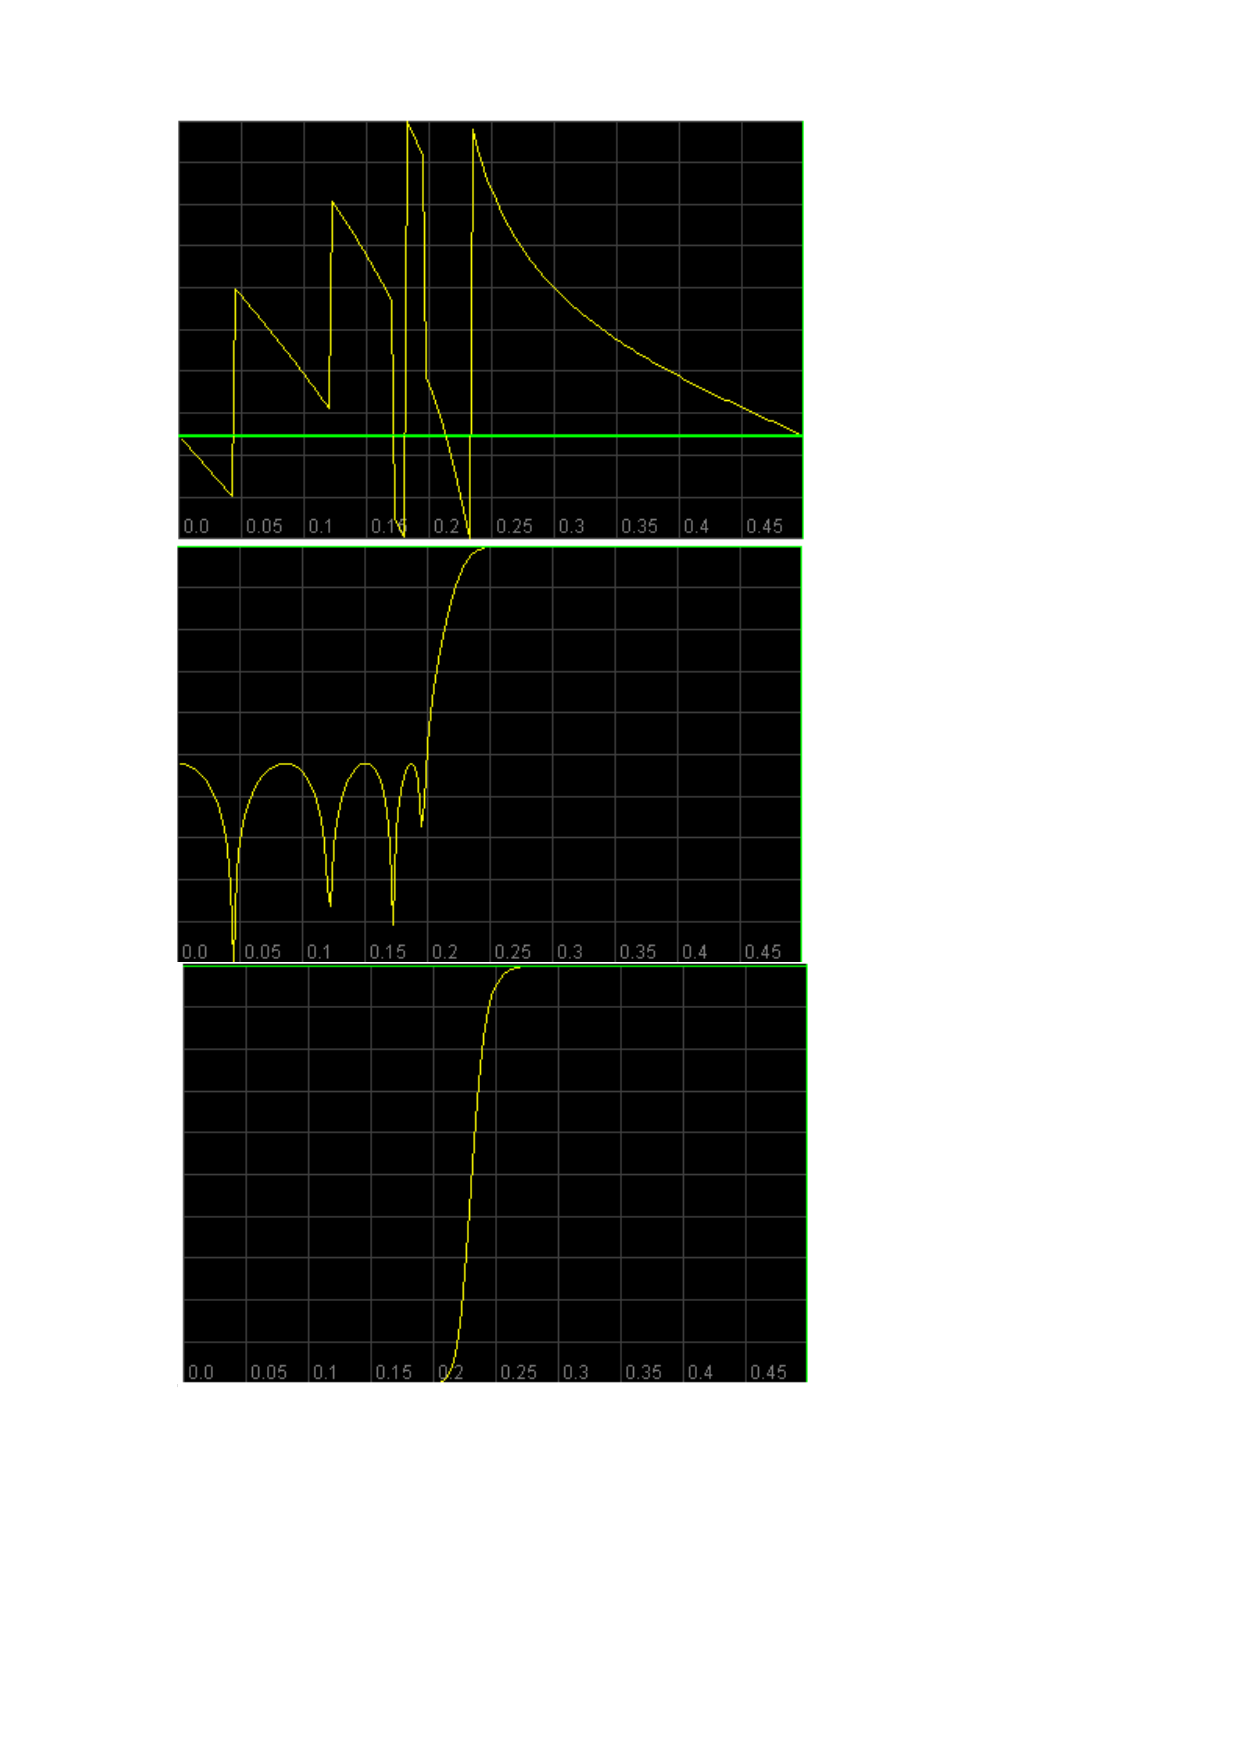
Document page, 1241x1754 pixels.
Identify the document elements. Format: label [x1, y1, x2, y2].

picture [177, 118, 811, 1384]
